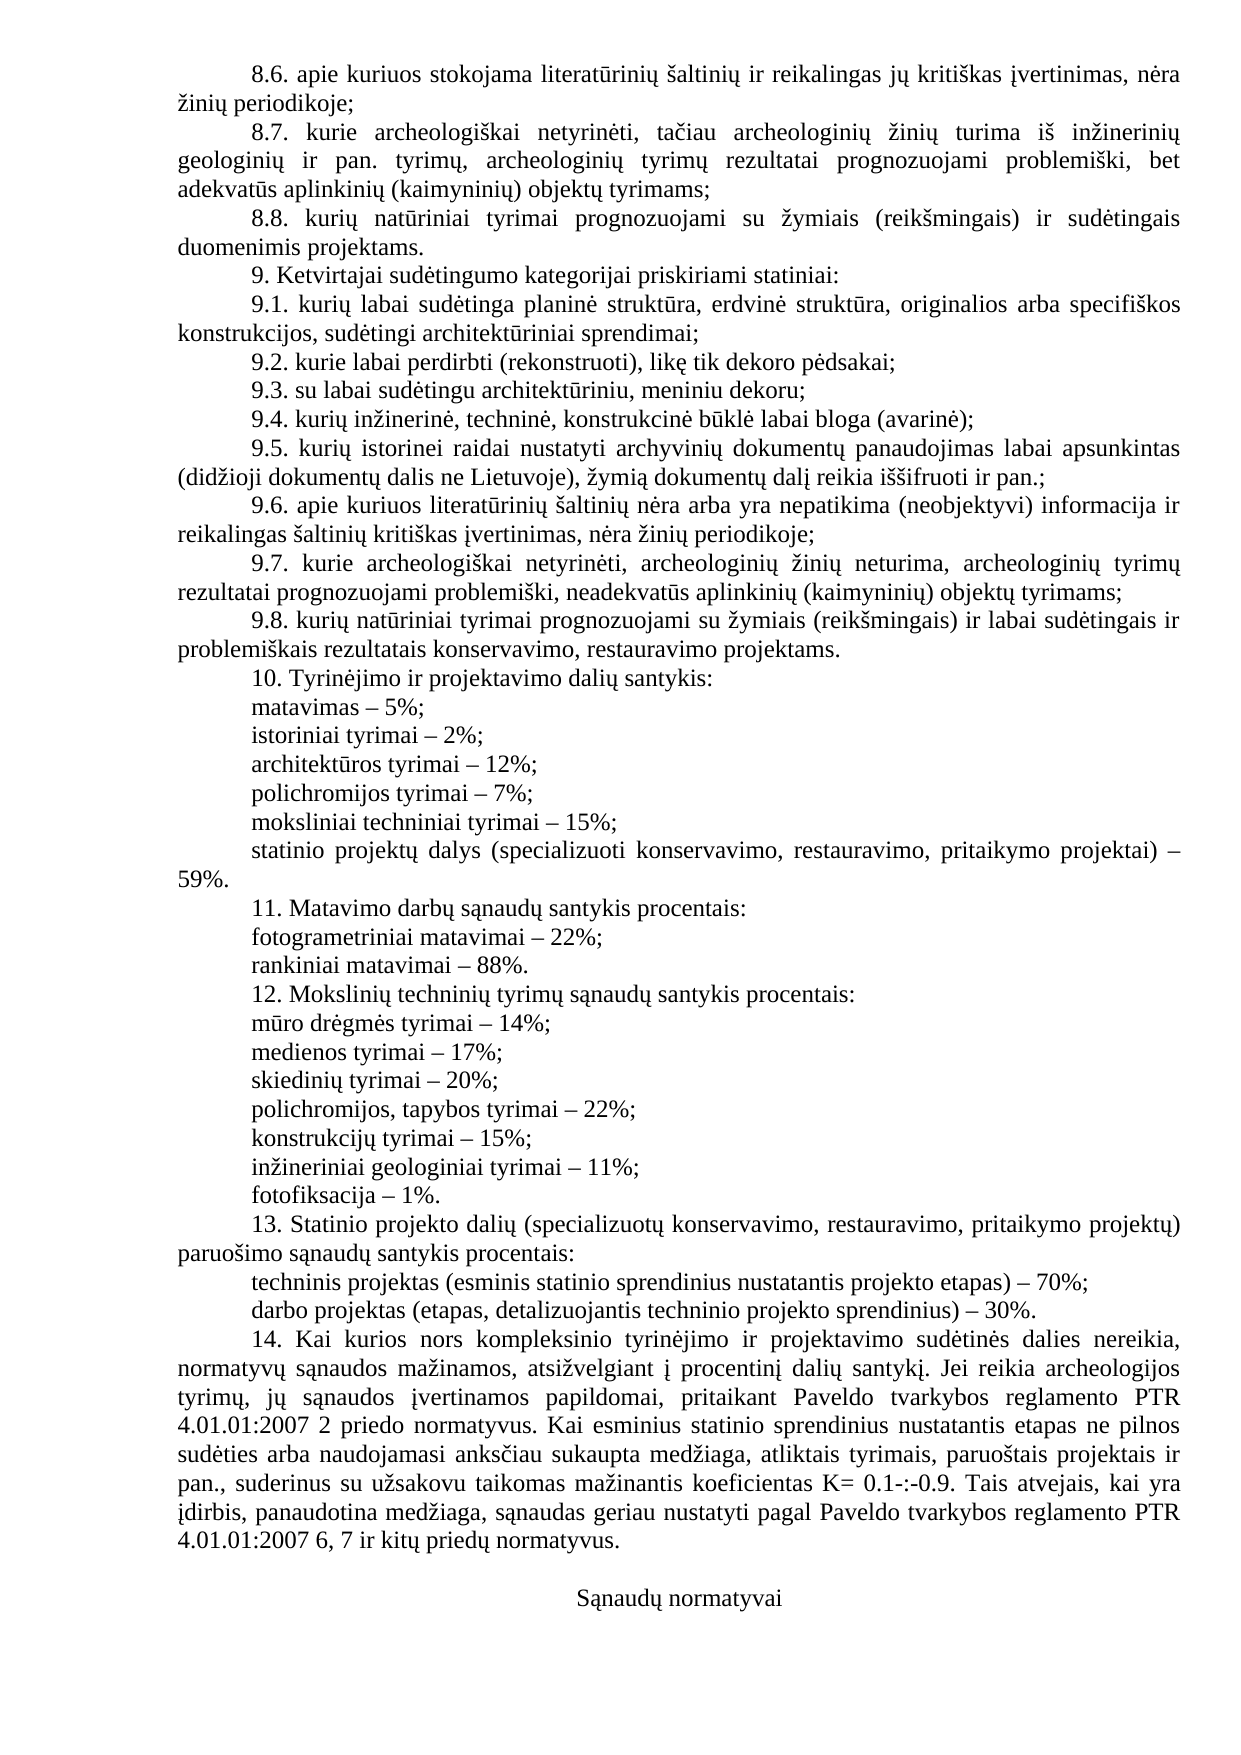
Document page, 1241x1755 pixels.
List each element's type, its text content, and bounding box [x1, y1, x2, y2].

text 9. Ketvirtajai sudėtingumo kategorijai priskiriami statiniai: [177, 260, 1181, 289]
text techninis projektas (esminis statinio sprendinius nustatantis projekto etapas) – 70%; [177, 1267, 1181, 1295]
text 8.6. apie kuriuos stokojama literatūrinių šaltinių ir reikalingas jų kritiškas įvertinimas, nėra žinių periodikoje; [177, 59, 1181, 117]
text matavimas – 5%; [177, 692, 1181, 720]
text fotofiksacija – 1%. [177, 1180, 1181, 1209]
text 8.7. kurie archeologiškai netyrinėti, tačiau archeologinių žinių turima iš inžinerinių geologinių ir pan. tyrimų, archeologinių tyrimų rezultatai prognozuojami problemiški, bet adekvatūs aplinkinių (kaimyninių) objektų tyrimams; [177, 117, 1181, 203]
text medienos tyrimai – 17%; [177, 1037, 1181, 1065]
text fotogrametriniai matavimai – 22%; [177, 922, 1181, 950]
text inžineriniai geologiniai tyrimai – 11%; [177, 1152, 1181, 1180]
text 10. Tyrinėjimo ir projektavimo dalių santykis: [177, 663, 1181, 692]
text rankiniai matavimai – 88%. [177, 950, 1181, 979]
text 14. Kai kurios nors kompleksinio tyrinėjimo ir projektavimo sudėtinės dalies nereikia, normatyvų sąnaudos mažinamos, atsižvelgiant į procentinį dalių santykį. Jei reikia archeologijos tyrimų, jų sąnaudos įvertinamos papildomai, pritaikant Paveldo tvarkybos reglamento PTR 4.01.01:2007 2 priedo normatyvus. Kai esminius statinio sprendinius nustatantis etapas ne pilnos sudėties arba naudojamasi anksčiau sukaupta medžiaga, atliktais tyrimais, paruoštais projektais ir pan., suderinus su užsakovu taikomas mažinantis koeficientas K= 0.1-:-0.9. Tais atvejais, kai yra įdirbis, panaudotina medžiaga, sąnaudas geriau nustatyti pagal Paveldo tvarkybos reglamento PTR 4.01.01:2007 6, 7 ir kitų priedų normatyvus. [177, 1324, 1181, 1554]
text 9.2. kurie labai perdirbti (rekonstruoti), likę tik dekoro pėdsakai; [177, 347, 1181, 375]
text mūro drėgmės tyrimai – 14%; [177, 1008, 1181, 1037]
text 9.6. apie kuriuos literatūrinių šaltinių nėra arba yra nepatikima (neobjektyvi) informacija ir reikalingas šaltinių kritiškas įvertinimas, nėra žinių periodikoje; [177, 490, 1181, 548]
text 12. Mokslinių techninių tyrimų sąnaudų santykis procentais: [177, 979, 1181, 1008]
text 9.1. kurių labai sudėtinga planinė struktūra, erdvinė struktūra, originalios arba specifiškos konstrukcijos, sudėtingi architektūriniai sprendimai; [177, 289, 1181, 347]
text polichromijos, tapybos tyrimai – 22%; [177, 1094, 1181, 1123]
text statinio projektų dalys (specializuoti konservavimo, restauravimo, pritaikymo projektai) – 59%. [177, 835, 1181, 893]
text 9.4. kurių inžinerinė, techninė, konstrukcinė būklė labai bloga (avarinė); [177, 404, 1181, 433]
text 9.3. su labai sudėtingu architektūriniu, meniniu dekoru; [177, 375, 1181, 404]
text 8.8. kurių natūriniai tyrimai prognozuojami su žymiais (reikšmingais) ir sudėtingais duomenimis projektams. [177, 203, 1181, 260]
text istoriniai tyrimai – 2%; [177, 720, 1181, 749]
text 9.7. kurie archeologiškai netyrinėti, archeologinių žinių neturima, archeologinių tyrimų rezultatai prognozuojami problemiški, neadekvatūs aplinkinių (kaimyninių) objektų tyrimams; [177, 548, 1181, 605]
text polichromijos tyrimai – 7%; [177, 778, 1181, 807]
text darbo projektas (etapas, detalizuojantis techninio projekto sprendinius) – 30%. [177, 1295, 1181, 1324]
text 11. Matavimo darbų sąnaudų santykis procentais: [177, 893, 1181, 922]
text moksliniai techniniai tyrimai – 15%; [177, 807, 1181, 835]
text architektūros tyrimai – 12%; [177, 749, 1181, 778]
text 9.5. kurių istorinei raidai nustatyti archyvinių dokumentų panaudojimas labai apsunkintas (didžioji dokumentų dalis ne Lietuvoje), žymią dokumentų dalį reikia iššifruoti ir pan.; [177, 433, 1181, 490]
text 9.8. kurių natūriniai tyrimai prognozuojami su žymiais (reikšmingais) ir labai sudėtingais ir problemiškais rezultatais konservavimo, restauravimo projektams. [177, 605, 1181, 663]
text Sąnaudų normatyvai [177, 1583, 1181, 1612]
text konstrukcijų tyrimai – 15%; [177, 1123, 1181, 1152]
text 13. Statinio projekto dalių (specializuotų konservavimo, restauravimo, pritaikymo projektų) paruošimo sąnaudų santykis procentais: [177, 1209, 1181, 1267]
text skiedinių tyrimai – 20%; [177, 1065, 1181, 1094]
